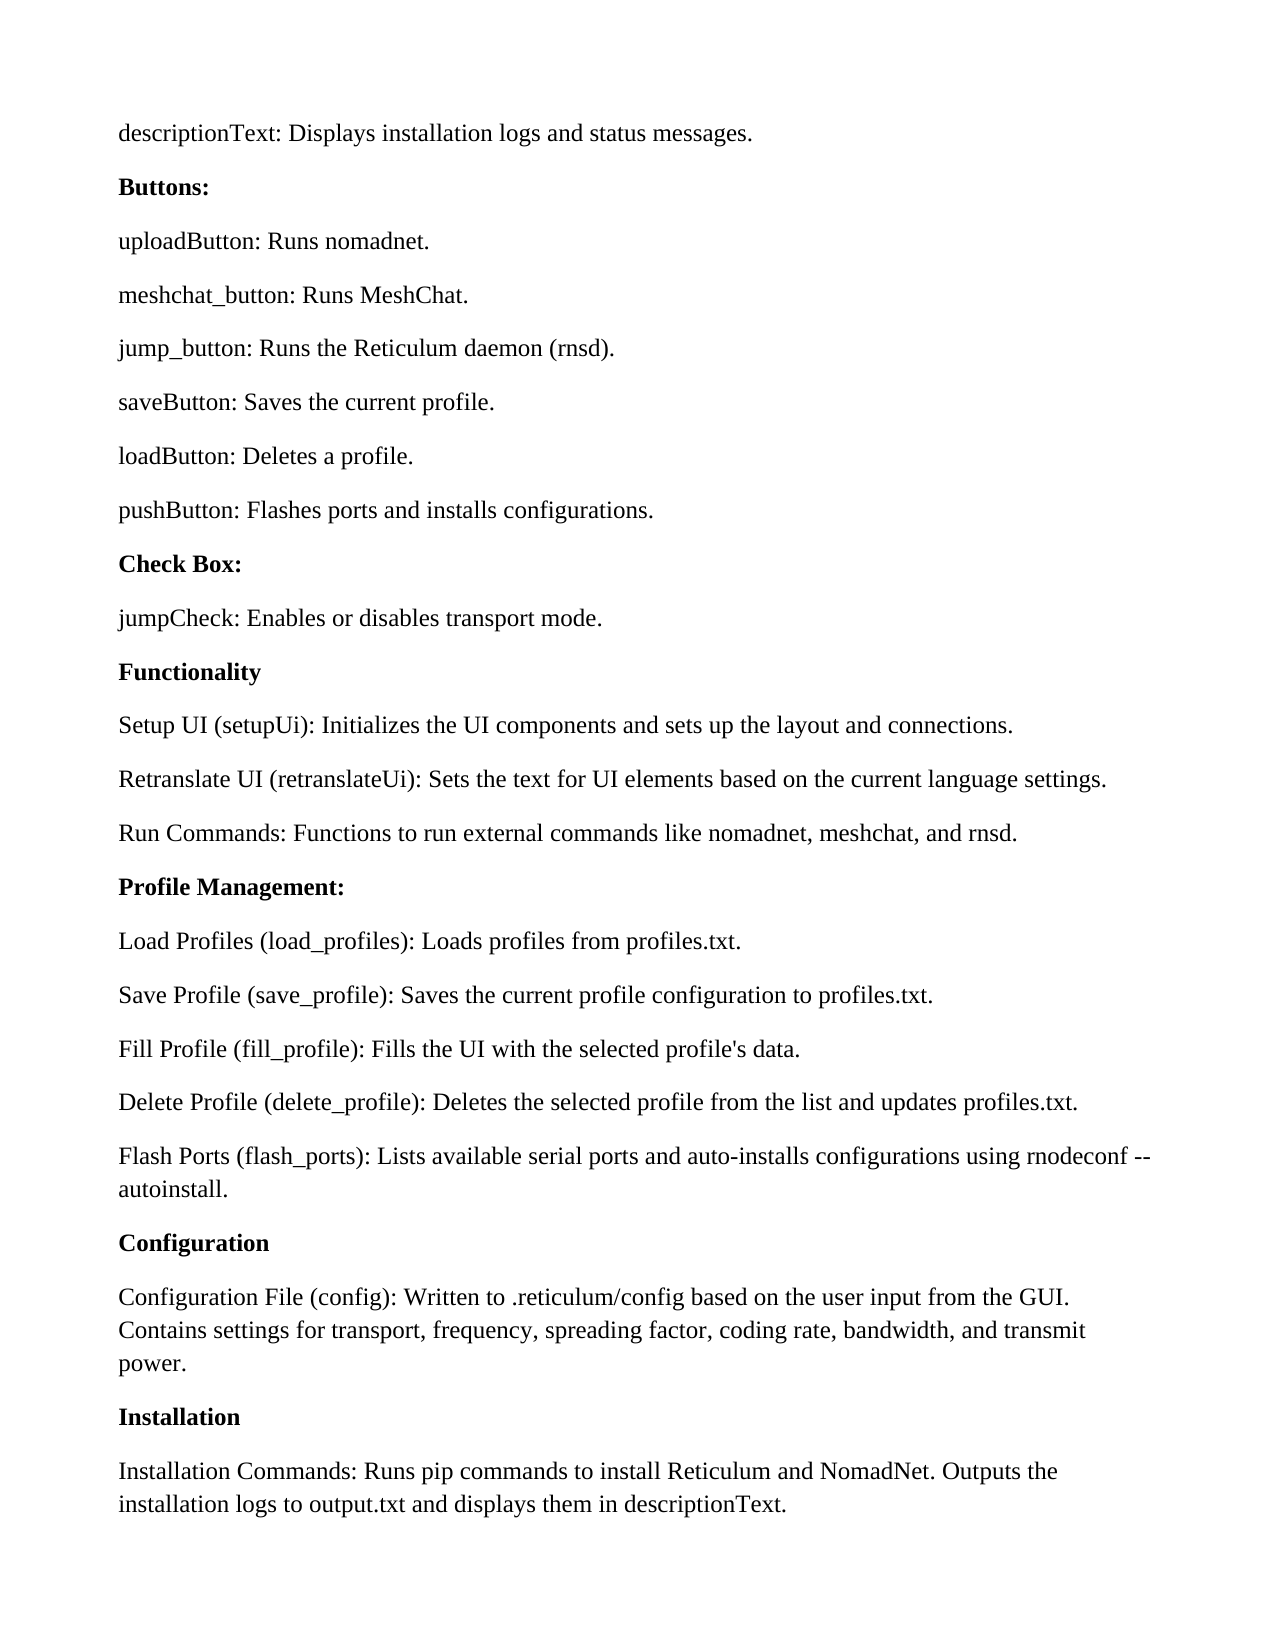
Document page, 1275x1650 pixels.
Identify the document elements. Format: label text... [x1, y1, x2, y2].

text Retranslate UI (retranslateUi): Sets the text for UI elements based on the current language settings. [118, 764, 1157, 793]
text Buttons: [118, 172, 1157, 201]
text pushButton: Flashes ports and installs configurations. [118, 495, 1157, 524]
text Run Commands: Functions to run external commands like nomadnet, meshchat, and rnsd. [118, 818, 1157, 847]
text Installation Commands: Runs pip commands to install Reticulum and NomadNet. Outputs the installation logs to output.txt and displays them in descriptionText. [118, 1456, 1157, 1518]
text loadButton: Deletes a profile. [118, 441, 1157, 470]
text Setup UI (setupUi): Initializes the UI components and sets up the layout and connections. [118, 711, 1157, 739]
text meshchat_button: Runs MeshChat. [118, 280, 1157, 308]
text Load Profiles (load_profiles): Loads profiles from profiles.txt. [118, 926, 1157, 955]
text descriptionText: Displays installation logs and status messages. [118, 118, 1157, 147]
text Check Box: [118, 549, 1157, 578]
text Flash Ports (flash_ports): Lists available serial ports and auto-installs configurations using rnodeconf --autoinstall. [118, 1141, 1157, 1203]
text uploadButton: Runs nomadnet. [118, 226, 1157, 254]
text Configuration File (config): Written to .reticulum/config based on the user input from the GUI. Contains settings for transport, frequency, spreading factor, coding rate, bandwidth, and transmit power. [118, 1282, 1157, 1377]
text jump_button: Runs the Reticulum daemon (rnsd). [118, 333, 1157, 362]
text jumpCheck: Enables or disables transport mode. [118, 603, 1157, 632]
text Fill Profile (fill_profile): Fills the UI with the selected profile's data. [118, 1034, 1157, 1062]
text Save Profile (save_profile): Saves the current profile configuration to profiles.txt. [118, 980, 1157, 1008]
text Profile Management: [118, 872, 1157, 901]
text Configuration [118, 1228, 1157, 1257]
text Installation [118, 1402, 1157, 1431]
text Functionality [118, 657, 1157, 685]
text Delete Profile (delete_profile): Deletes the selected profile from the list and updates profiles.txt. [118, 1087, 1157, 1116]
text saveButton: Saves the current profile. [118, 387, 1157, 416]
